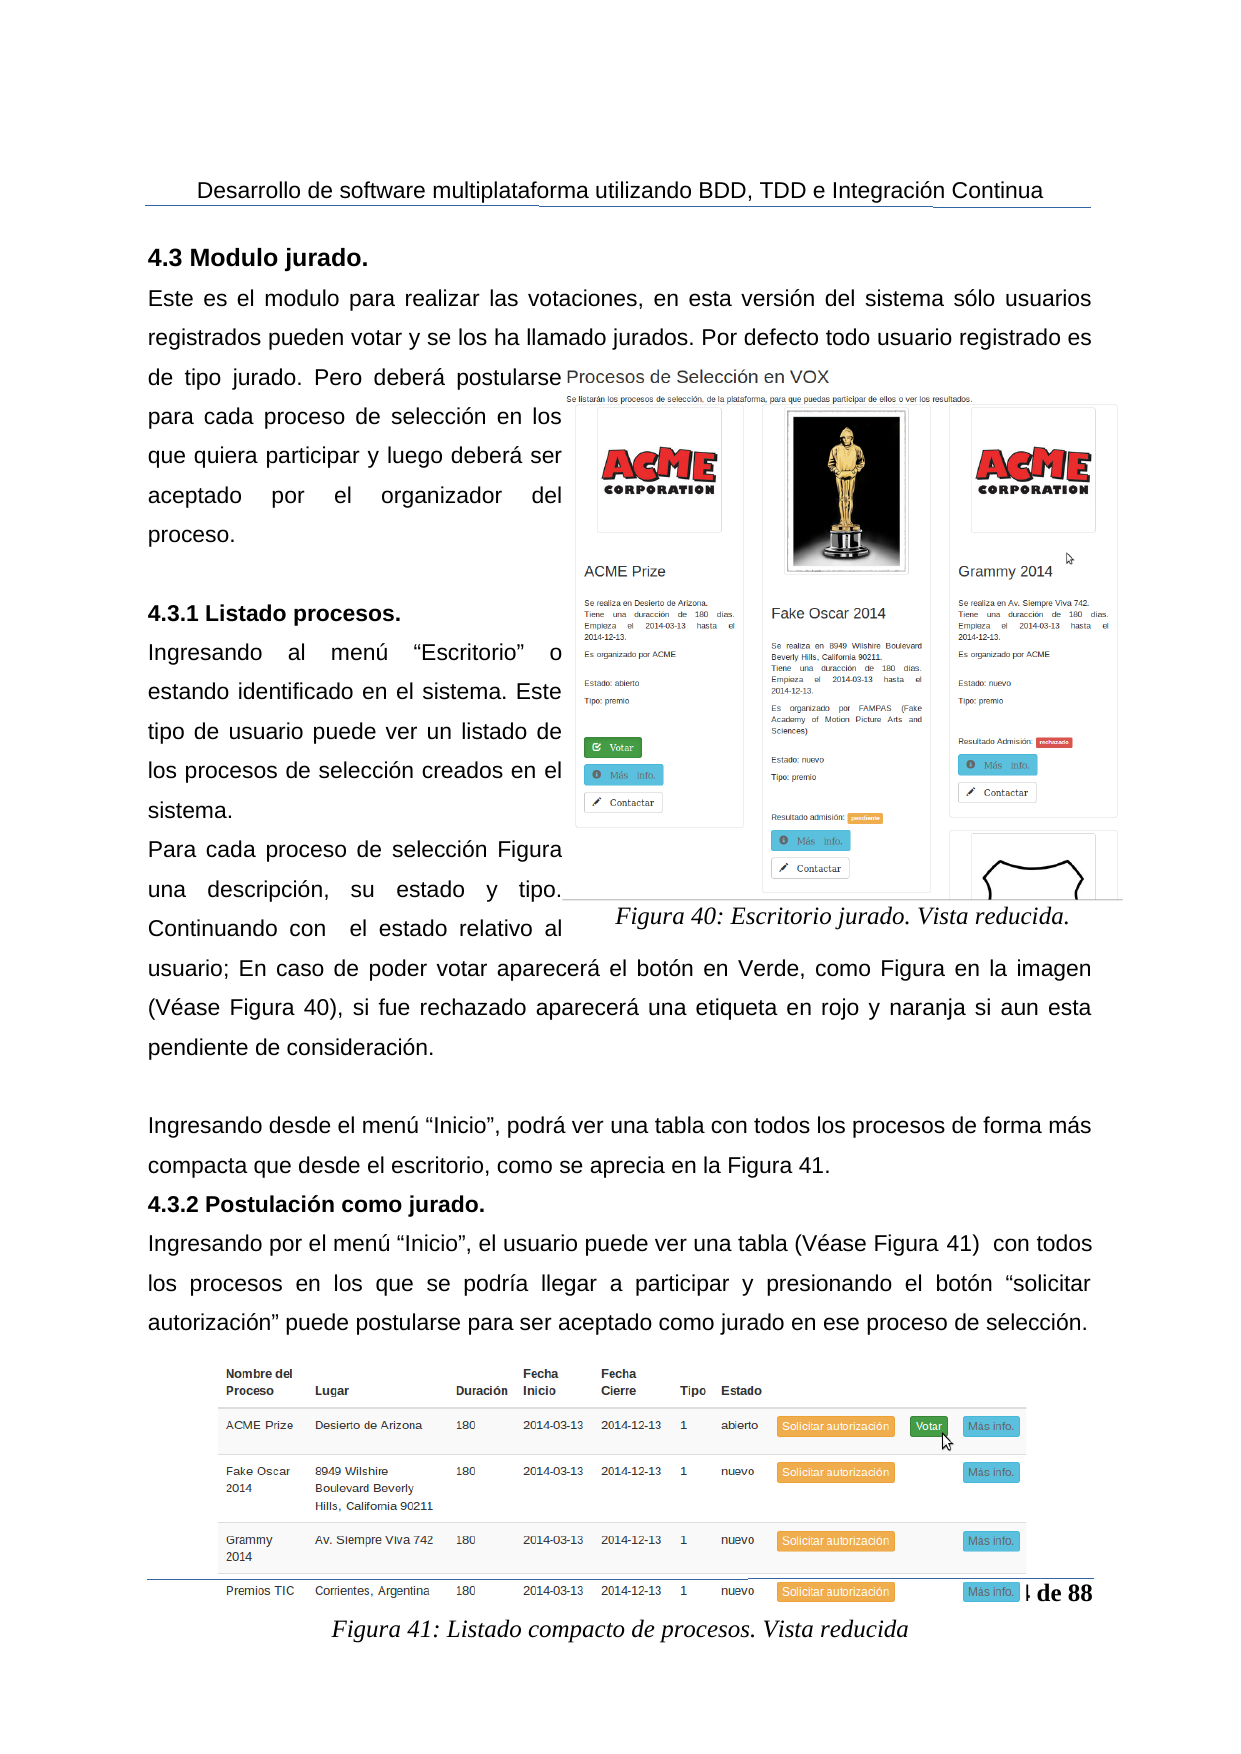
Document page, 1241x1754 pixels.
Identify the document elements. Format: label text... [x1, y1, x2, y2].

text Este es el modulo para realizar las votaciones, en esta versión del sistema sólo usuarios registrados pueden votar y se los ha llamado jurados. Por defecto todo usuario registrado es de tipo jurado. Pero deberá postularse para cada proceso de selección en los que quiera participar y luego deberá ser aceptado por el organizador del proceso. [148, 284, 1123, 548]
subtitle 4.3 Modulo jurado. [148, 243, 1093, 272]
text Figura 41: Listado compacto de procesos. Vista reducida [214, 1614, 1026, 1643]
text Figura 40: Escritorio jurado. Vista reducida. [562, 901, 1123, 929]
text Ingresando por el menú “Inicio”, el usuario puede ver una tabla (Véase Figura 41) con todos los procesos en los que se podría llegar a participar y presionando el botón “solicitar autorización” puede postularse para ser aceptado como jurado en ese proceso de selección. [148, 1230, 1093, 1336]
picture [213, 1365, 1027, 1614]
text 4.3.2 Postulación como jurado. [148, 1191, 1093, 1218]
text 4.3.1 Listado procesos. [148, 600, 562, 626]
picture [562, 364, 1123, 901]
text Ingresando desde el menú “Inicio”, podrá ver una tabla con todos los procesos de forma más compacta que desde el escritorio, como se aprecia en la Figura 41. [148, 1112, 1093, 1178]
text Para cada proceso de selección Figura una descripción, su estado y tipo. Continuando con el estado relativo al usuario; En caso de poder votar aparecerá el botón en Verde, como Figura en la imagen (Véase Figura 40), si fue rechazado aparecerá una etiqueta en rojo y naranja si aun esta pendiente de consideración. [148, 836, 1093, 1060]
text Ingresando al menú “Escritorio” o estando identificado en el sistema. Este tipo de usuario puede ver un listado de los procesos de selección creados en el sistema. [148, 639, 562, 823]
